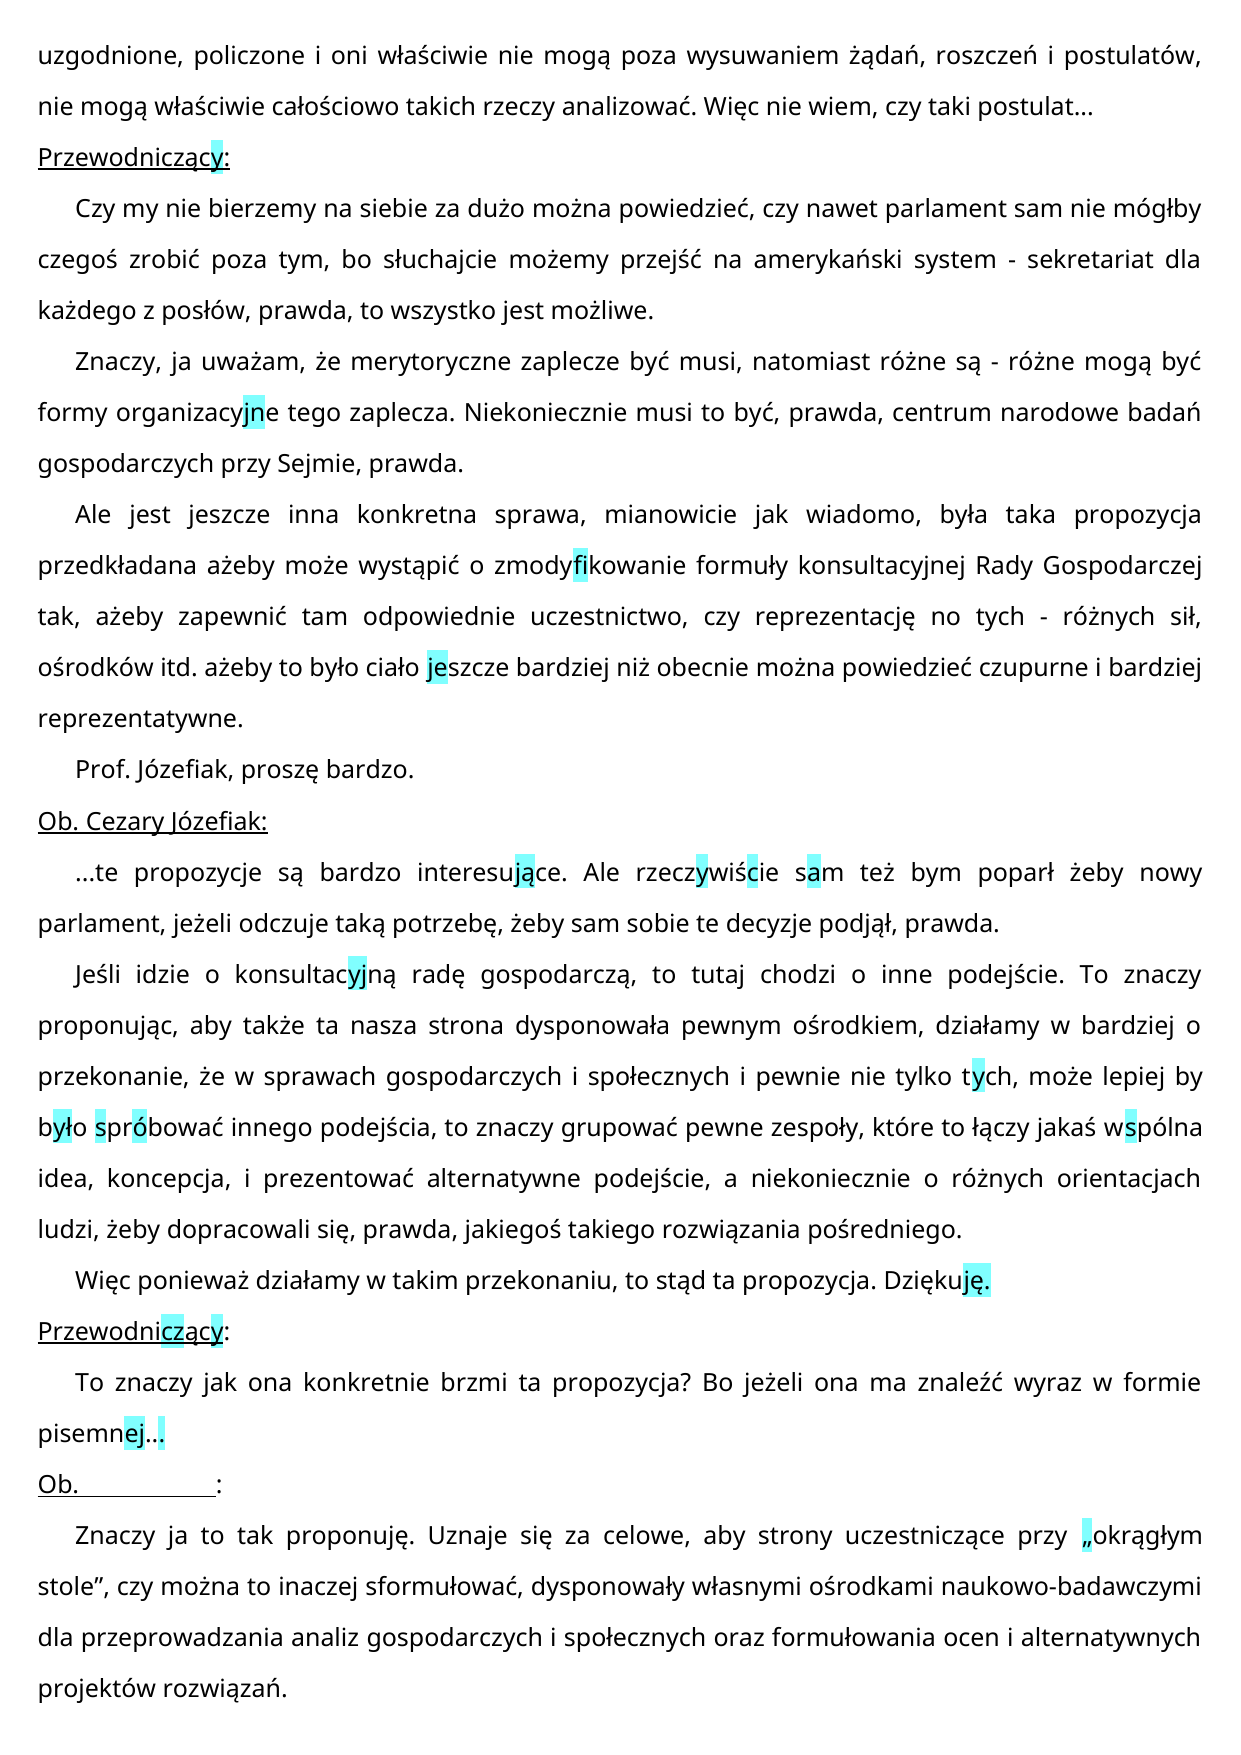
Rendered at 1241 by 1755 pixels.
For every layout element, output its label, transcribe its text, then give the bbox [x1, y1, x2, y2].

text Ob. : [37, 1467, 1203, 1501]
text Przewodniczący: [37, 1313, 1203, 1348]
text Znaczy, ja uważam, że merytoryczne zaplecze być musi, natomiast różne są - różne mogą być formy organizacyjne tego zaplecza. Niekoniecznie musi to być, prawda, centrum narodowe badań gospodarczych przy Sejmie, prawda. [37, 344, 1203, 480]
text Znaczy ja to tak proponuję. Uznaje się za celowe, aby strony uczestniczące przy „okrągłym stole”, czy można to inaczej sformułować, dysponowały własnymi ośrodkami naukowo-badawczymi dla przeprowadzania analiz gospodarczych i społecznych oraz formułowania ocen i alternatywnych projektów rozwiązań. [37, 1518, 1203, 1705]
text uzgodnione, policzone i oni właściwie nie mogą poza wysuwaniem żądań, roszczeń i postulatów, nie mogą właściwie całościowo takich rzeczy analizować. Więc nie wiem, czy taki postulat... [37, 37, 1203, 123]
text Ale jest jeszcze inna konkretna sprawa, mianowicie jak wiadomo, była taka propozycja przedkładana ażeby może wystąpić o zmodyfikowanie formuły konsultacyjnej Rady Gospodarczej tak, ażeby zapewnić tam odpowiednie uczestnictwo, czy reprezentację no tych - różnych sił, ośrodków itd. ażeby to było ciało jeszcze bardziej niż obecnie można powiedzieć czupurne i bardziej reprezentatywne. [37, 497, 1203, 735]
text Przewodniczący: [37, 139, 1203, 174]
text To znaczy jak ona konkretnie brzmi ta propozycja? Bo jeżeli ona ma znaleźć wyraz w formie pisemnej... [37, 1364, 1203, 1450]
text Jeśli idzie o konsultacyjną radę gospodarczą, to tutaj chodzi o inne podejście. To znaczy proponując, aby także ta nasza strona dysponowała pewnym ośrodkiem, działamy w bardziej o przekonanie, że w sprawach gospodarczych i społecznych i pewnie nie tylko tych, może lepiej by było spróbować innego podejścia, to znaczy grupować pewne zespoły, które to łączy jakaś wspólna idea, koncepcja, i prezentować alternatywne podejście, a niekoniecznie o różnych orientacjach ludzi, żeby dopracowali się, prawda, jakiegoś takiego rozwiązania pośredniego. [37, 956, 1203, 1246]
text ...te propozycje są bardzo interesujące. Ale rzeczywiście sam też bym poparł żeby nowy parlament, jeżeli odczuje taką potrzebę, żeby sam sobie te decyzje podjął, prawda. [37, 854, 1203, 939]
text Ob. Cezary Józefiak: [37, 803, 1203, 837]
text Prof. Józefiak, proszę bardzo. [37, 752, 1203, 786]
text Więc ponieważ działamy w takim przekonaniu, to stąd ta propozycja. Dziękuję. [37, 1262, 1203, 1297]
text Czy my nie bierzemy na siebie za dużo można powiedzieć, czy nawet parlament sam nie mógłby czegoś zrobić poza tym, bo słuchajcie możemy przejść na amerykański system - sekretariat dla każdego z posłów, prawda, to wszystko jest możliwe. [37, 191, 1203, 327]
